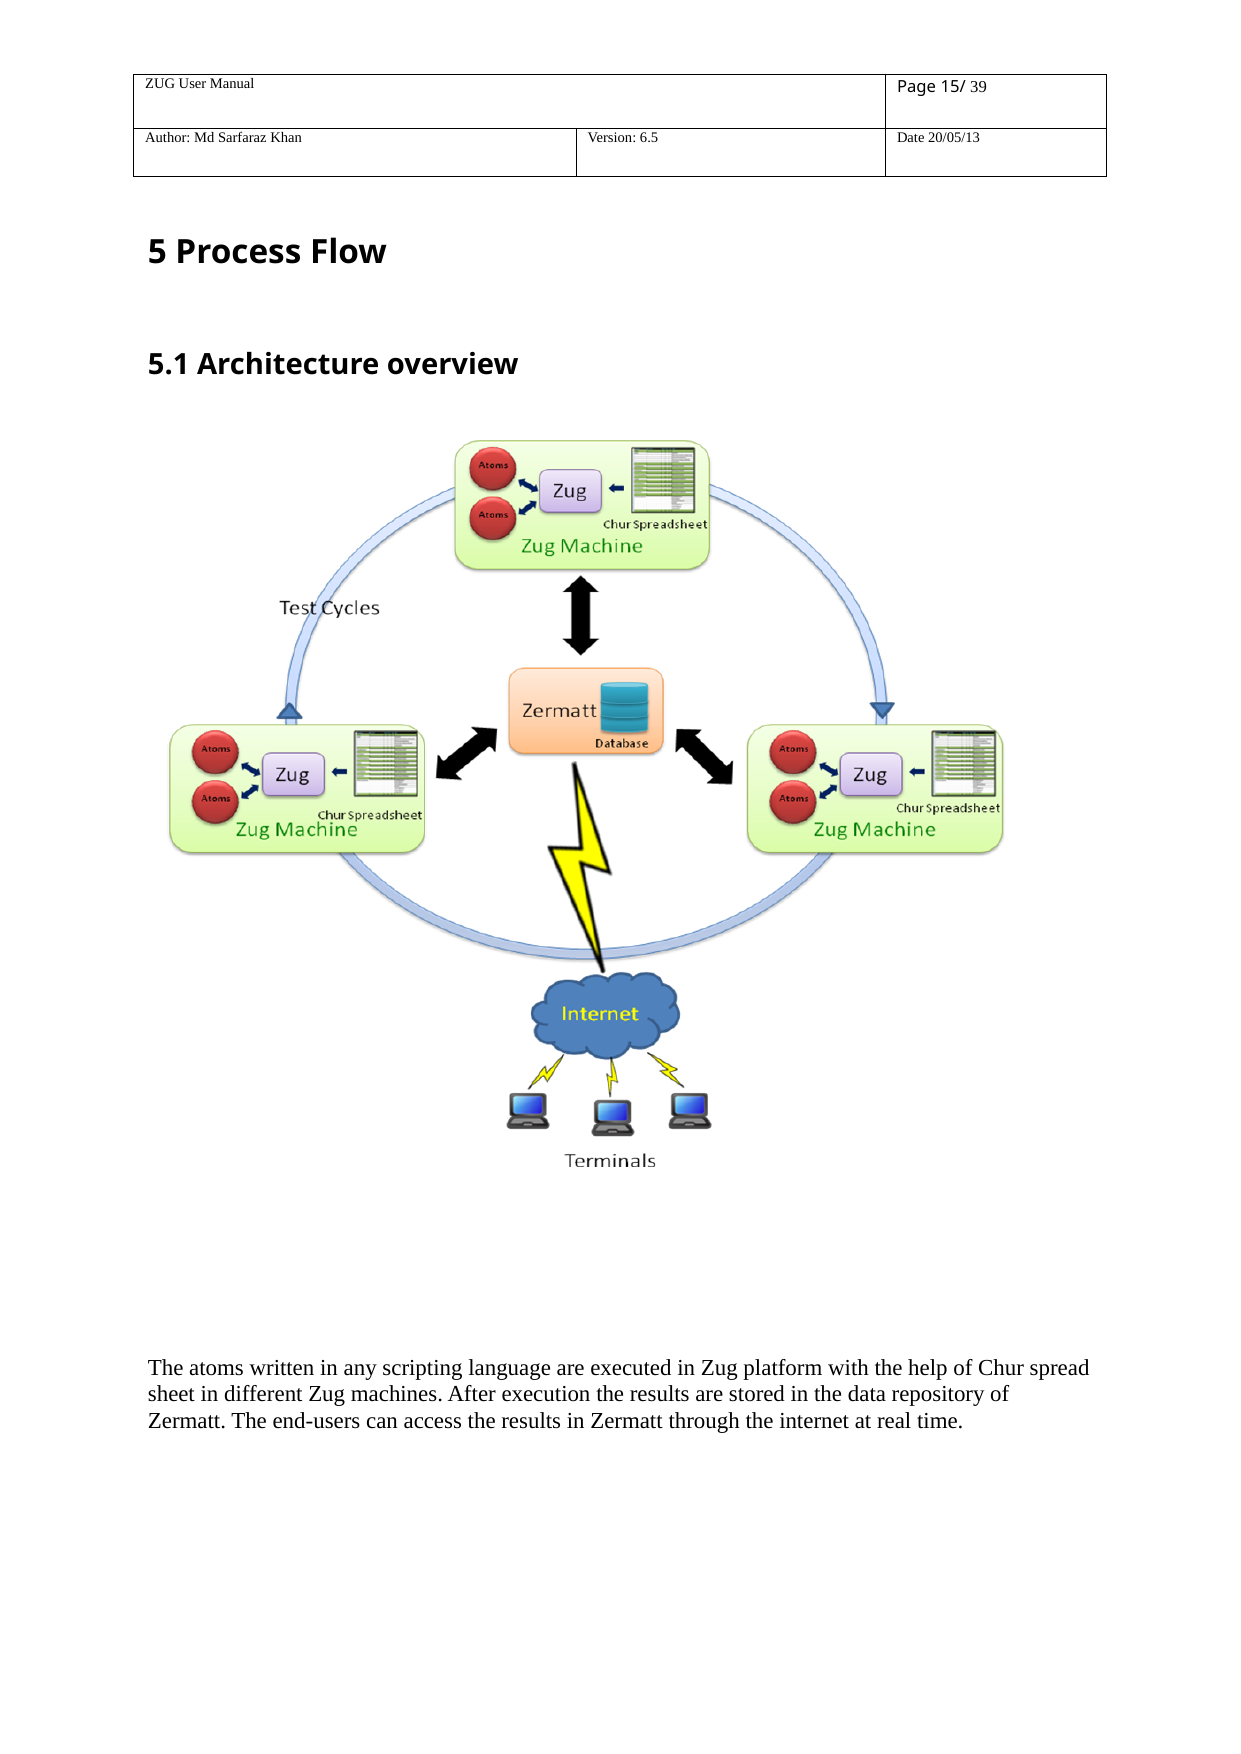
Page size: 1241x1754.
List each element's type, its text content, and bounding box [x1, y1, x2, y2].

subtitle 5.1 Architecture overview [148, 344, 1092, 383]
subtitle Process Flow [148, 228, 1092, 273]
picture [166, 441, 1002, 1166]
text The atoms written in any scripting language are executed in Zug platform with the help of Chur spread sheet in different Zug machines. After execution the results are stored in the data repository of Zermatt. The end-users can access the results in Zermatt through the internet at real time. [148, 1354, 1092, 1433]
